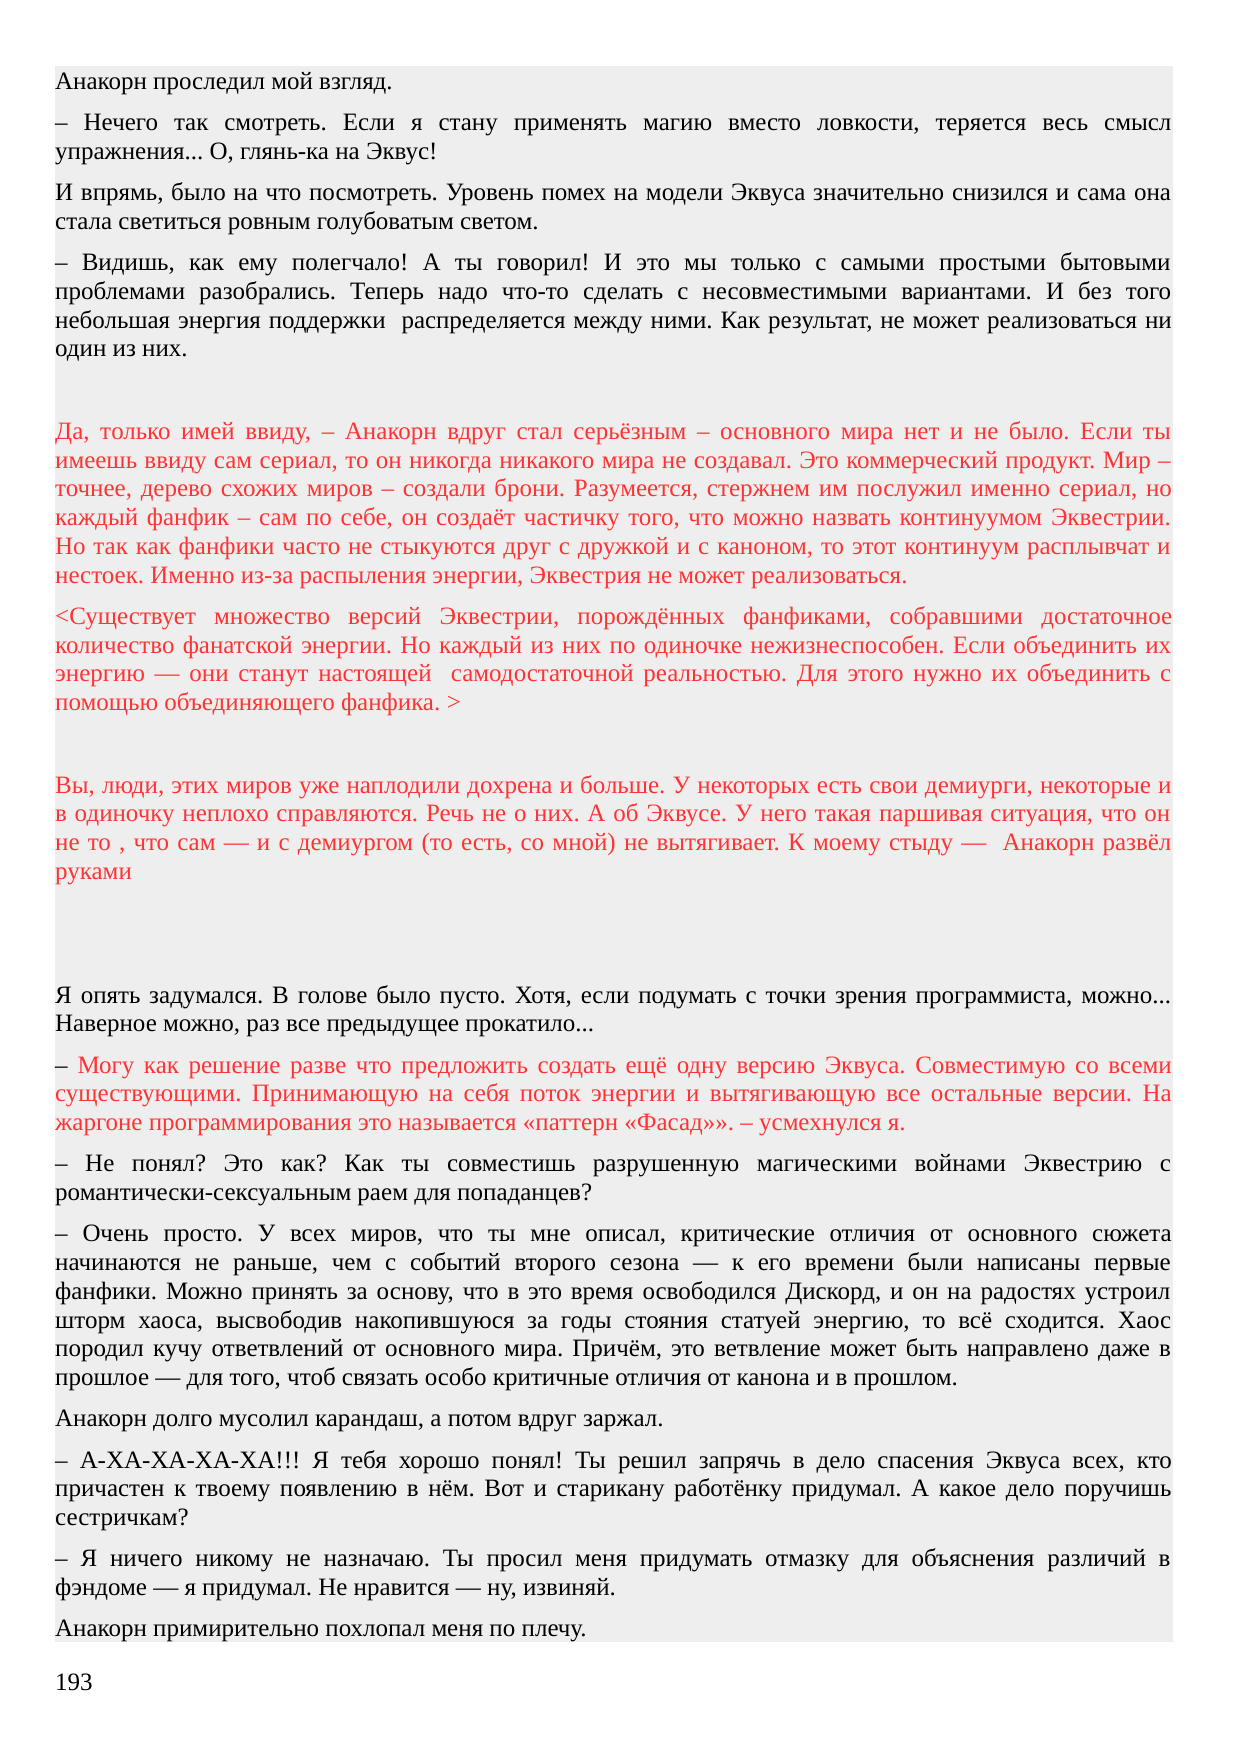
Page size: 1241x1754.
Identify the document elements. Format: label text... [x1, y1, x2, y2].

text Я опять задумался. В голове было пусто. Хотя, если подумать с точки зрения программиста, можно... Наверное можно, раз все предыдущее прокатило... [55, 980, 1173, 1037]
text Анакорн проследил мой взгляд. [55, 66, 1173, 95]
text – Не понял? Это как? Как ты совместишь разрушенную магическими войнами Эквестрию с романтически-сексуальным раем для попаданцев? [55, 1148, 1173, 1206]
text – Я ничего никому не назначаю. Ты просил меня придумать отмазку для объяснения различий в фэндоме — я придумал. Не нравится — ну, извиняй. [55, 1543, 1173, 1601]
text Вы, люди, этих миров уже наплодили дохрена и больше. У некоторых есть свои демиурги, некоторые и в одиночку неплохо справляются. Речь не о них. А об Эквусе. У него такая паршивая ситуация, что он не то , что сам — и с демиургом (то есть, со мной) не вытягивает. К моему стыду — Анакорн развёл руками [55, 770, 1173, 885]
text – Могу как решение разве что предложить создать ещё одну версию Эквуса. Совместимую со всеми существующими. Принимающую на себя поток энергии и вытягивающую все остальные версии. На жаргоне программирования это называется «паттерн «Фасад»». – усмехнулся я. [55, 1050, 1173, 1136]
text – А-ХА-ХА-ХА-ХА!!! Я тебя хорошо понял! Ты решил запрячь в дело спасения Эквуса всех, кто причастен к твоему появлению в нём. Вот и старикану работёнку придумал. А какое дело поручишь сестричкам? [55, 1445, 1173, 1531]
text – Очень просто. У всех миров, что ты мне описал, критические отличия от основного сюжета начинаются не раньше, чем с событий второго сезона — к его времени были написаны первые фанфики. Можно принять за основу, что в это время освободился Дискорд, и он на радостях устроил шторм хаоса, высвободив накопившуюся за годы стояния статуей энергию, то всё сходится. Хаос породил кучу ответвлений от основного мира. Причём, это ветвление может быть направлено даже в прошлое — для того, чтоб связать особо критичные отличия от канона и в прошлом. [55, 1218, 1173, 1391]
text – Нечего так смотреть. Если я стану применять магию вместо ловкости, теряется весь смысл упражнения... О, глянь-ка на Эквус! [55, 107, 1173, 165]
text Да, только имей ввиду, – Анакорн вдруг стал серьёзным – основного мира нет и не было. Если ты имеешь ввиду сам сериал, то он никогда никакого мира не создавал. Это коммерческий продукт. Мир – точнее, дерево схожих миров – создали брони. Разумеется, стержнем им послужил именно сериал, но каждый фанфик – сам по себе, он создаёт частичку того, что можно назвать континуумом Эквестрии. Но так как фанфики часто не стыкуются друг с дружкой и с каноном, то этот континуум расплывчат и нестоек. Именно из-за распыления энергии, Эквестрия не может реализоваться. [55, 416, 1173, 588]
text Анакорн примирительно похлопал меня по плечу. [55, 1613, 1173, 1642]
text И впрямь, было на что посмотреть. Уровень помех на модели Эквуса значительно снизился и сама она стала светиться ровным голубоватым светом. [55, 177, 1173, 235]
text <Существует множество версий Эквестрии, порождённых фанфиками, собравшими достаточное количество фанатской энергии. Но каждый из них по одиночке нежизнеспособен. Если объединить их энергию — они станут настоящей самодостаточной реальностью. Для этого нужно их объединить с помощью объединяющего фанфика. > [55, 601, 1173, 716]
text Анакорн долго мусолил карандаш, а потом вдруг заржал. [55, 1403, 1173, 1432]
text – Видишь, как ему полегчало! А ты говорил! И это мы только с самыми простыми бытовыми проблемами разобрались. Теперь надо что-то сделать с несовместимыми вариантами. И без того небольшая энергия поддержки распределяется между ними. Как результат, не может реализоваться ни один из них. [55, 247, 1173, 362]
